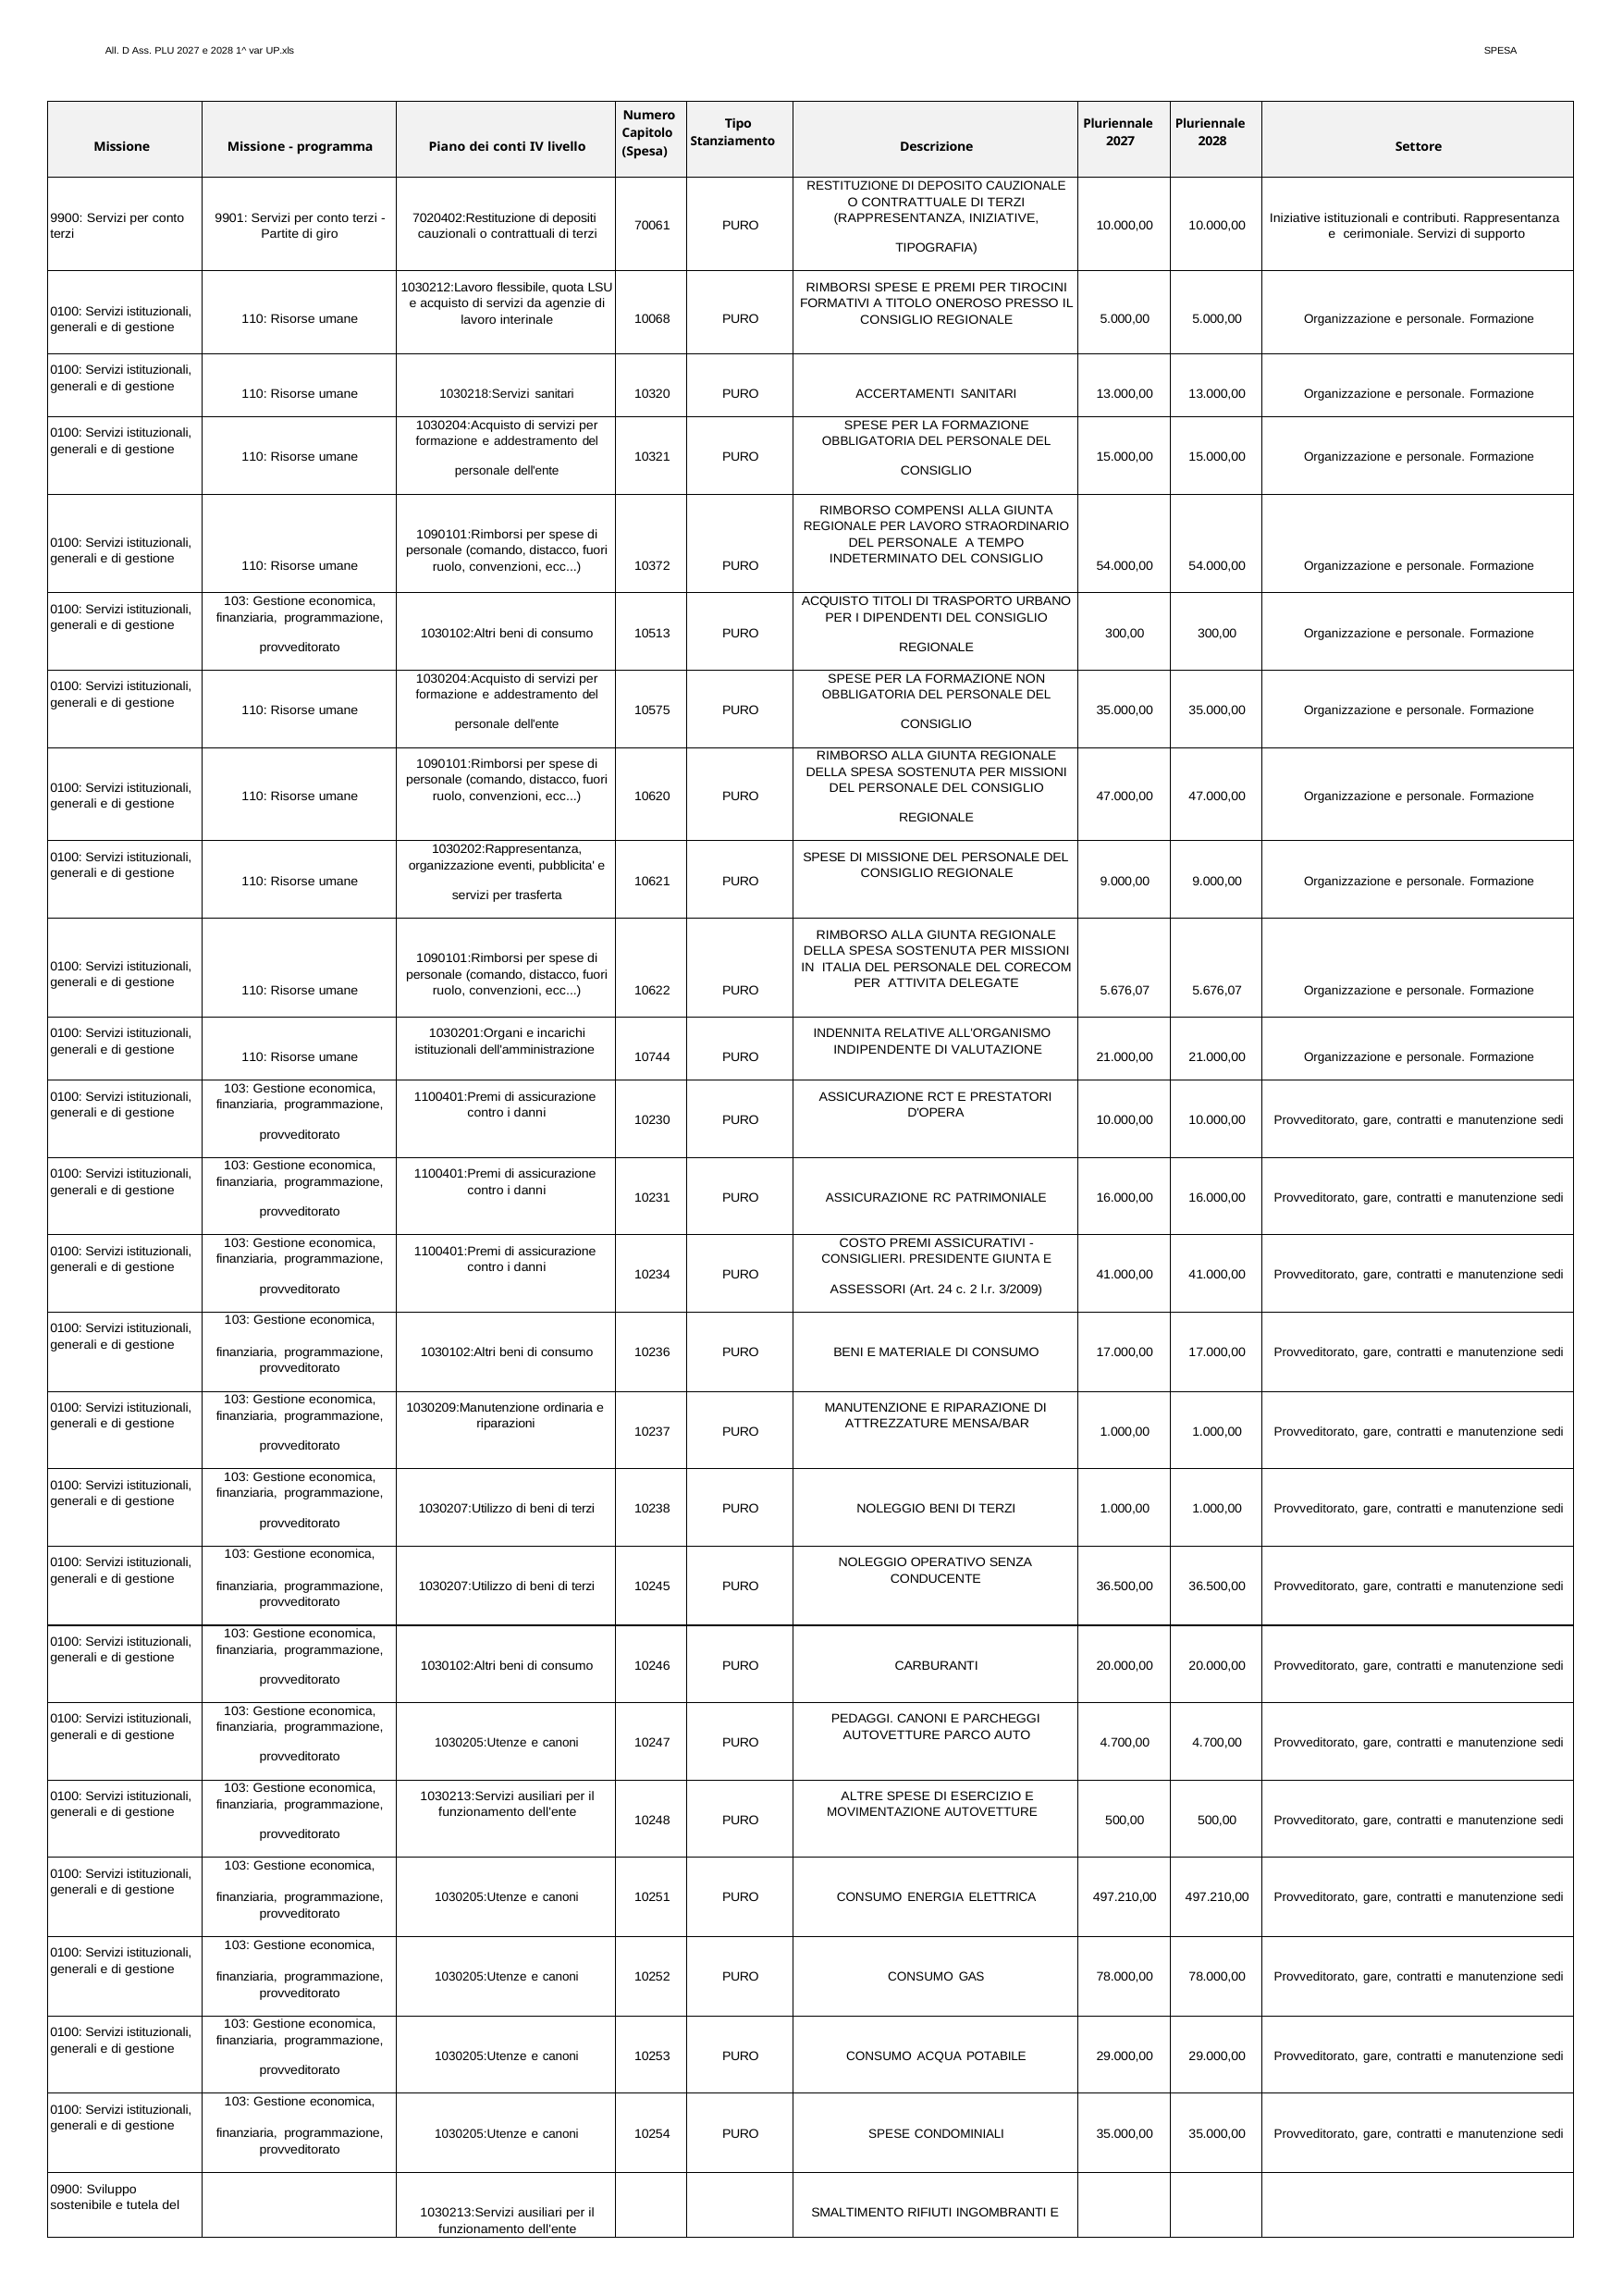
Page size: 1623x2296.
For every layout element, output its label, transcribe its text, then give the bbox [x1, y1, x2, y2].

table_cell BENI E MATERIALE DI CONSUMO [793, 1313, 1077, 1390]
table_cell 500,00 [1078, 1781, 1170, 1857]
table_cell 1030102:Altri beni di consumo [397, 1313, 615, 1390]
table_cell 10.000,00 [1171, 178, 1261, 270]
table_header Pluriennale 2027 [1078, 102, 1170, 177]
table_cell 103: Gestione economica, finanziaria, programmazione, provveditorato [203, 1235, 396, 1312]
table_cell 10251 [616, 1858, 686, 1936]
table_cell 10234 [616, 1235, 686, 1312]
table_cell 35.000,00 [1078, 2093, 1170, 2172]
table_cell 10245 [616, 1547, 686, 1624]
table_cell 103: Gestione economica, finanziaria, programmazione, provveditorato [203, 1313, 396, 1390]
table_cell Provveditorato, gare, contratti e manutenzione sedi [1262, 1547, 1573, 1624]
table_cell PURO [687, 1313, 793, 1390]
table_cell 1030213:Servizi ausiliari per il funzionamento dell'ente [397, 2173, 615, 2236]
table_cell 10744 [616, 1018, 686, 1080]
table_cell Provveditorato, gare, contratti e manutenzione sedi [1262, 1080, 1573, 1157]
table_cell 1030205:Utenze e canoni [397, 2017, 615, 2092]
table_cell 36.500,00 [1078, 1547, 1170, 1624]
table_cell 9900: Servizi per conto terzi [48, 178, 202, 270]
table_cell 4.700,00 [1078, 1703, 1170, 1779]
table_cell 110: Risorse umane [203, 748, 396, 840]
table_cell Provveditorato, gare, contratti e manutenzione sedi [1262, 1235, 1573, 1312]
table_cell 10621 [616, 841, 686, 918]
table_cell NOLEGGIO BENI DI TERZI [793, 1469, 1077, 1546]
table_cell 10620 [616, 748, 686, 840]
table_cell 10.000,00 [1171, 1080, 1261, 1157]
table_cell 10246 [616, 1626, 686, 1702]
table_cell ASSICURAZIONE RC PATRIMONIALE [793, 1158, 1077, 1234]
table_cell 497.210,00 [1078, 1858, 1170, 1936]
table_cell ACCERTAMENTI SANITARI [793, 354, 1077, 416]
table_cell 10622 [616, 919, 686, 1017]
table_cell 1030205:Utenze e canoni [397, 2093, 615, 2172]
table_cell 1030207:Utilizzo di beni di terzi [397, 1469, 615, 1546]
table_cell 103: Gestione economica, finanziaria, programmazione, provveditorato [203, 1158, 396, 1234]
table_cell PURO [687, 1469, 793, 1546]
table_cell 0100: Servizi istituzionali, generali e di gestione [48, 1937, 202, 2016]
table_cell 7020402:Restituzione di depositi cauzionali o contrattuali di terzi [397, 178, 615, 270]
table_cell 70061 [616, 178, 686, 270]
table_cell 10513 [616, 593, 686, 670]
table_cell 0100: Servizi istituzionali, generali e di gestione [48, 1235, 202, 1312]
table_cell RIMBORSO COMPENSI ALLA GIUNTA REGIONALE PER LAVORO STRAORDINARIO DEL PERSONALE A TEMPO INDETERMINATO DEL CONSIGLIO [793, 495, 1077, 592]
table_cell 1030201:Organi e incarichi istituzionali dell'amministrazione [397, 1018, 615, 1080]
table_cell 500,00 [1171, 1781, 1261, 1857]
table_cell 21.000,00 [1171, 1018, 1261, 1080]
table_cell 110: Risorse umane [203, 919, 396, 1017]
table_cell 0100: Servizi istituzionali, generali e di gestione [48, 1018, 202, 1080]
table_cell 0100: Servizi istituzionali, generali e di gestione [48, 919, 202, 1017]
table_cell PURO [687, 1018, 793, 1080]
table_cell 0100: Servizi istituzionali, generali e di gestione [48, 1858, 202, 1936]
table_cell PURO [687, 593, 793, 670]
table_cell 103: Gestione economica, finanziaria, programmazione, provveditorato [203, 1937, 396, 2016]
table_cell 103: Gestione economica, finanziaria, programmazione, provveditorato [203, 1080, 396, 1157]
table_cell NOLEGGIO OPERATIVO SENZA CONDUCENTE [793, 1547, 1077, 1624]
table_cell 10575 [616, 671, 686, 747]
table_cell 0100: Servizi istituzionali, generali e di gestione [48, 1313, 202, 1390]
table_cell 1030205:Utenze e canoni [397, 1703, 615, 1779]
table_cell 0100: Servizi istituzionali, generali e di gestione [48, 2093, 202, 2172]
table_cell CONSUMO ACQUA POTABILE [793, 2017, 1077, 2092]
table_cell 54.000,00 [1078, 495, 1170, 592]
table_cell 1.000,00 [1078, 1469, 1170, 1546]
table_cell [687, 2173, 793, 2236]
table_cell Organizzazione e personale. Formazione [1262, 495, 1573, 592]
table_cell Provveditorato, gare, contratti e manutenzione sedi [1262, 2093, 1573, 2172]
table_cell 110: Risorse umane [203, 271, 396, 353]
table_cell 78.000,00 [1078, 1937, 1170, 2016]
table_cell 35.000,00 [1078, 671, 1170, 747]
table_cell 10231 [616, 1158, 686, 1234]
table_cell 1.000,00 [1171, 1469, 1261, 1546]
table_cell 16.000,00 [1171, 1158, 1261, 1234]
table_cell 29.000,00 [1171, 2017, 1261, 2092]
table_cell 54.000,00 [1171, 495, 1261, 592]
table_cell 0100: Servizi istituzionali, generali e di gestione [48, 1547, 202, 1624]
table_cell CONSUMO GAS [793, 1937, 1077, 2016]
table_cell [1078, 2173, 1170, 2236]
table_cell 103: Gestione economica, finanziaria, programmazione, provveditorato [203, 1703, 396, 1779]
table_cell 1.000,00 [1078, 1392, 1170, 1468]
table_cell PURO [687, 271, 793, 353]
table_cell 9.000,00 [1078, 841, 1170, 918]
table_cell CONSUMO ENERGIA ELETTRICA [793, 1858, 1077, 1936]
table_cell SPESE PER LA FORMAZIONE OBBLIGATORIA DEL PERSONALE DEL CONSIGLIO [793, 417, 1077, 493]
table_cell RIMBORSI SPESE E PREMI PER TIROCINI FORMATIVI A TITOLO ONEROSO PRESSO IL CONSIGLIO REGIONALE [793, 271, 1077, 353]
table_cell [203, 2173, 396, 2236]
table_cell PURO [687, 1392, 793, 1468]
table_cell 20.000,00 [1078, 1626, 1170, 1702]
table_cell 47.000,00 [1078, 748, 1170, 840]
table_cell 300,00 [1171, 593, 1261, 670]
table_cell 1100401:Premi di assicurazione contro i danni [397, 1080, 615, 1157]
table_cell 1030204:Acquisto di servizi per formazione e addestramento del personale dell'ente [397, 417, 615, 493]
table_cell 35.000,00 [1171, 2093, 1261, 2172]
table_cell PURO [687, 748, 793, 840]
table_cell Organizzazione e personale. Formazione [1262, 841, 1573, 918]
table_cell 10321 [616, 417, 686, 493]
table_cell 9.000,00 [1171, 841, 1261, 918]
table_cell 1030213:Servizi ausiliari per il funzionamento dell'ente [397, 1781, 615, 1857]
table_cell Provveditorato, gare, contratti e manutenzione sedi [1262, 1781, 1573, 1857]
table_cell PURO [687, 919, 793, 1017]
table_cell PURO [687, 1703, 793, 1779]
table_cell 1030102:Altri beni di consumo [397, 593, 615, 670]
table_cell 0100: Servizi istituzionali, generali e di gestione [48, 1392, 202, 1468]
table_cell Iniziative istituzionali e contributi. Rappresentanza e cerimoniale. Servizi di supporto [1262, 178, 1573, 270]
table_cell 1030212:Lavoro flessibile, quota LSU e acquisto di servizi da agenzie di lavoro interinale [397, 271, 615, 353]
table_cell RESTITUZIONE DI DEPOSITO CAUZIONALE O CONTRATTUALE DI TERZI (RAPPRESENTANZA, INIZIATIVE, TIPOGRAFIA) [793, 178, 1077, 270]
table_cell PURO [687, 2093, 793, 2172]
table_cell 110: Risorse umane [203, 495, 396, 592]
table_cell PURO [687, 671, 793, 747]
table_cell ACQUISTO TITOLI DI TRASPORTO URBANO PER I DIPENDENTI DEL CONSIGLIO REGIONALE [793, 593, 1077, 670]
table_cell PURO [687, 2017, 793, 2092]
table_header Numero Capitolo (Spesa) [616, 102, 686, 177]
table_cell PURO [687, 1937, 793, 2016]
table_cell PURO [687, 354, 793, 416]
table_cell 17.000,00 [1078, 1313, 1170, 1390]
table_cell 10248 [616, 1781, 686, 1857]
table_cell 10238 [616, 1469, 686, 1546]
table_cell 10230 [616, 1080, 686, 1157]
table_cell 0100: Servizi istituzionali, generali e di gestione [48, 841, 202, 918]
table_cell 0100: Servizi istituzionali, generali e di gestione [48, 1080, 202, 1157]
table_cell 0100: Servizi istituzionali, generali e di gestione [48, 1781, 202, 1857]
table_cell 10372 [616, 495, 686, 592]
table_cell Organizzazione e personale. Formazione [1262, 593, 1573, 670]
table_cell ASSICURAZIONE RCT E PRESTATORI D'OPERA [793, 1080, 1077, 1157]
table_cell 20.000,00 [1171, 1626, 1261, 1702]
table_cell 5.676,07 [1078, 919, 1170, 1017]
table_header Settore [1262, 102, 1573, 177]
table_cell 110: Risorse umane [203, 671, 396, 747]
table_cell 103: Gestione economica, finanziaria, programmazione, provveditorato [203, 1469, 396, 1546]
table_cell 1030102:Altri beni di consumo [397, 1626, 615, 1702]
table_cell Provveditorato, gare, contratti e manutenzione sedi [1262, 2017, 1573, 2092]
table_cell 103: Gestione economica, finanziaria, programmazione, provveditorato [203, 1392, 396, 1468]
table_cell 21.000,00 [1078, 1018, 1170, 1080]
table_cell 10237 [616, 1392, 686, 1468]
table_cell 110: Risorse umane [203, 1018, 396, 1080]
table_cell PURO [687, 1781, 793, 1857]
table_cell 10068 [616, 271, 686, 353]
table_cell 0100: Servizi istituzionali, generali e di gestione [48, 271, 202, 353]
table_cell PURO [687, 841, 793, 918]
table_cell PURO [687, 1158, 793, 1234]
table_cell 1100401:Premi di assicurazione contro i danni [397, 1158, 615, 1234]
table_cell 103: Gestione economica, finanziaria, programmazione, provveditorato [203, 1858, 396, 1936]
table_cell Provveditorato, gare, contratti e manutenzione sedi [1262, 1158, 1573, 1234]
table_cell 5.000,00 [1171, 271, 1261, 353]
table_cell 1030218:Servizi sanitari [397, 354, 615, 416]
table_cell 1030204:Acquisto di servizi per formazione e addestramento del personale dell'ente [397, 671, 615, 747]
table_cell RIMBORSO ALLA GIUNTA REGIONALE DELLA SPESA SOSTENUTA PER MISSIONI DEL PERSONALE DEL CONSIGLIO REGIONALE [793, 748, 1077, 840]
table_cell 36.500,00 [1171, 1547, 1261, 1624]
table_cell 1090101:Rimborsi per spese di personale (comando, distacco, fuori ruolo, convenzioni, ecc...) [397, 748, 615, 840]
table_cell 103: Gestione economica, finanziaria, programmazione, provveditorato [203, 2093, 396, 2172]
table_cell Provveditorato, gare, contratti e manutenzione sedi [1262, 1858, 1573, 1936]
table_cell 10253 [616, 2017, 686, 2092]
table_cell PURO [687, 417, 793, 493]
table_cell 103: Gestione economica, finanziaria, programmazione, provveditorato [203, 593, 396, 670]
table_cell 103: Gestione economica, finanziaria, programmazione, provveditorato [203, 2017, 396, 2092]
table_header Piano dei conti IV livello [397, 102, 615, 177]
table_cell 103: Gestione economica, finanziaria, programmazione, provveditorato [203, 1781, 396, 1857]
table_cell 1.000,00 [1171, 1392, 1261, 1468]
table_cell 0100: Servizi istituzionali, generali e di gestione [48, 417, 202, 493]
table_cell 0100: Servizi istituzionali, generali e di gestione [48, 748, 202, 840]
table_cell Provveditorato, gare, contratti e manutenzione sedi [1262, 1937, 1573, 2016]
table_header Pluriennale 2028 [1171, 102, 1261, 177]
table_cell Provveditorato, gare, contratti e manutenzione sedi [1262, 1313, 1573, 1390]
table_cell 10254 [616, 2093, 686, 2172]
table_cell 15.000,00 [1171, 417, 1261, 493]
table_cell 0100: Servizi istituzionali, generali e di gestione [48, 1703, 202, 1779]
table_cell INDENNITA RELATIVE ALL'ORGANISMO INDIPENDENTE DI VALUTAZIONE [793, 1018, 1077, 1080]
table_cell 9901: Servizi per conto terzi - Partite di giro [203, 178, 396, 270]
table_cell 0100: Servizi istituzionali, generali e di gestione [48, 495, 202, 592]
table_cell SPESE PER LA FORMAZIONE NON OBBLIGATORIA DEL PERSONALE DEL CONSIGLIO [793, 671, 1077, 747]
table_cell Organizzazione e personale. Formazione [1262, 354, 1573, 416]
table_cell PURO [687, 1626, 793, 1702]
table_cell Organizzazione e personale. Formazione [1262, 748, 1573, 840]
table_cell 1100401:Premi di assicurazione contro i danni [397, 1235, 615, 1312]
table_cell 4.700,00 [1171, 1703, 1261, 1779]
table_cell PURO [687, 178, 793, 270]
table_cell 1030207:Utilizzo di beni di terzi [397, 1547, 615, 1624]
table_cell 13.000,00 [1171, 354, 1261, 416]
table_cell 0100: Servizi istituzionali, generali e di gestione [48, 2017, 202, 2092]
table_cell 29.000,00 [1078, 2017, 1170, 2092]
table_header Tipo Stanziamento [687, 102, 793, 177]
table_cell PURO [687, 1080, 793, 1157]
table_cell PURO [687, 1547, 793, 1624]
table_cell Organizzazione e personale. Formazione [1262, 919, 1573, 1017]
table_cell [1262, 2173, 1573, 2236]
table_cell Provveditorato, gare, contratti e manutenzione sedi [1262, 1469, 1573, 1546]
table_cell 41.000,00 [1171, 1235, 1261, 1312]
table_cell 0100: Servizi istituzionali, generali e di gestione [48, 1626, 202, 1702]
table_header Descrizione [793, 102, 1077, 177]
table_cell [1171, 2173, 1261, 2236]
table_cell 0100: Servizi istituzionali, generali e di gestione [48, 671, 202, 747]
table_header Missione - programma [203, 102, 396, 177]
table_cell 41.000,00 [1078, 1235, 1170, 1312]
table_cell SPESE DI MISSIONE DEL PERSONALE DEL CONSIGLIO REGIONALE [793, 841, 1077, 918]
table_cell Organizzazione e personale. Formazione [1262, 1018, 1573, 1080]
table_cell 0100: Servizi istituzionali, generali e di gestione [48, 1469, 202, 1546]
table_cell 10.000,00 [1078, 1080, 1170, 1157]
table_cell 15.000,00 [1078, 417, 1170, 493]
table_cell 1090101:Rimborsi per spese di personale (comando, distacco, fuori ruolo, convenzioni, ecc...) [397, 495, 615, 592]
table_cell ALTRE SPESE DI ESERCIZIO E MOVIMENTAZIONE AUTOVETTURE [793, 1781, 1077, 1857]
table_cell Provveditorato, gare, contratti e manutenzione sedi [1262, 1703, 1573, 1779]
table_cell 47.000,00 [1171, 748, 1261, 840]
table_cell 103: Gestione economica, finanziaria, programmazione, provveditorato [203, 1547, 396, 1624]
table_cell 1030209:Manutenzione ordinaria e riparazioni [397, 1392, 615, 1468]
table_cell 110: Risorse umane [203, 841, 396, 918]
table_cell 103: Gestione economica, finanziaria, programmazione, provveditorato [203, 1626, 396, 1702]
table_cell COSTO PREMI ASSICURATIVI - CONSIGLIERI. PRESIDENTE GIUNTA E ASSESSORI (Art. 24 c. 2 l.r. 3/2009) [793, 1235, 1077, 1312]
table_cell 5.000,00 [1078, 271, 1170, 353]
table_cell 13.000,00 [1078, 354, 1170, 416]
table_cell 16.000,00 [1078, 1158, 1170, 1234]
table_cell 0100: Servizi istituzionali, generali e di gestione [48, 1158, 202, 1234]
table_cell 5.676,07 [1171, 919, 1261, 1017]
table_cell 0900: Sviluppo sostenibile e tutela del [48, 2173, 202, 2236]
table_cell 1030205:Utenze e canoni [397, 1937, 615, 2016]
table_cell 300,00 [1078, 593, 1170, 670]
table_cell 10252 [616, 1937, 686, 2016]
table_cell 78.000,00 [1171, 1937, 1261, 2016]
table_cell 17.000,00 [1171, 1313, 1261, 1390]
table_cell Organizzazione e personale. Formazione [1262, 271, 1573, 353]
table_cell SMALTIMENTO RIFIUTI INGOMBRANTI E [793, 2173, 1077, 2236]
table_cell 35.000,00 [1171, 671, 1261, 747]
table_cell Organizzazione e personale. Formazione [1262, 417, 1573, 493]
table_cell 1030202:Rappresentanza, organizzazione eventi, pubblicita' e servizi per trasferta [397, 841, 615, 918]
table_cell [616, 2173, 686, 2236]
table_cell 1030205:Utenze e canoni [397, 1858, 615, 1936]
table_cell 10247 [616, 1703, 686, 1779]
table_header Missione [48, 102, 202, 177]
table_cell SPESE CONDOMINIALI [793, 2093, 1077, 2172]
table_cell PURO [687, 1235, 793, 1312]
table_cell PEDAGGI. CANONI E PARCHEGGI AUTOVETTURE PARCO AUTO [793, 1703, 1077, 1779]
table_cell 110: Risorse umane [203, 417, 396, 493]
table_cell Provveditorato, gare, contratti e manutenzione sedi [1262, 1626, 1573, 1702]
table_cell Organizzazione e personale. Formazione [1262, 671, 1573, 747]
table_cell 110: Risorse umane [203, 354, 396, 416]
table_cell 10320 [616, 354, 686, 416]
table_cell PURO [687, 495, 793, 592]
table_cell Provveditorato, gare, contratti e manutenzione sedi [1262, 1392, 1573, 1468]
table_cell 10236 [616, 1313, 686, 1390]
table_cell 1090101:Rimborsi per spese di personale (comando, distacco, fuori ruolo, convenzioni, ecc...) [397, 919, 615, 1017]
table_cell RIMBORSO ALLA GIUNTA REGIONALE DELLA SPESA SOSTENUTA PER MISSIONI IN ITALIA DEL PERSONALE DEL CORECOM PER ATTIVITA DELEGATE [793, 919, 1077, 1017]
table_cell MANUTENZIONE E RIPARAZIONE DI ATTREZZATURE MENSA/BAR [793, 1392, 1077, 1468]
table_cell 0100: Servizi istituzionali, generali e di gestione [48, 593, 202, 670]
table_cell 10.000,00 [1078, 178, 1170, 270]
table_cell PURO [687, 1858, 793, 1936]
table_cell 497.210,00 [1171, 1858, 1261, 1936]
table_cell 0100: Servizi istituzionali, generali e di gestione [48, 354, 202, 416]
table_cell CARBURANTI [793, 1626, 1077, 1702]
